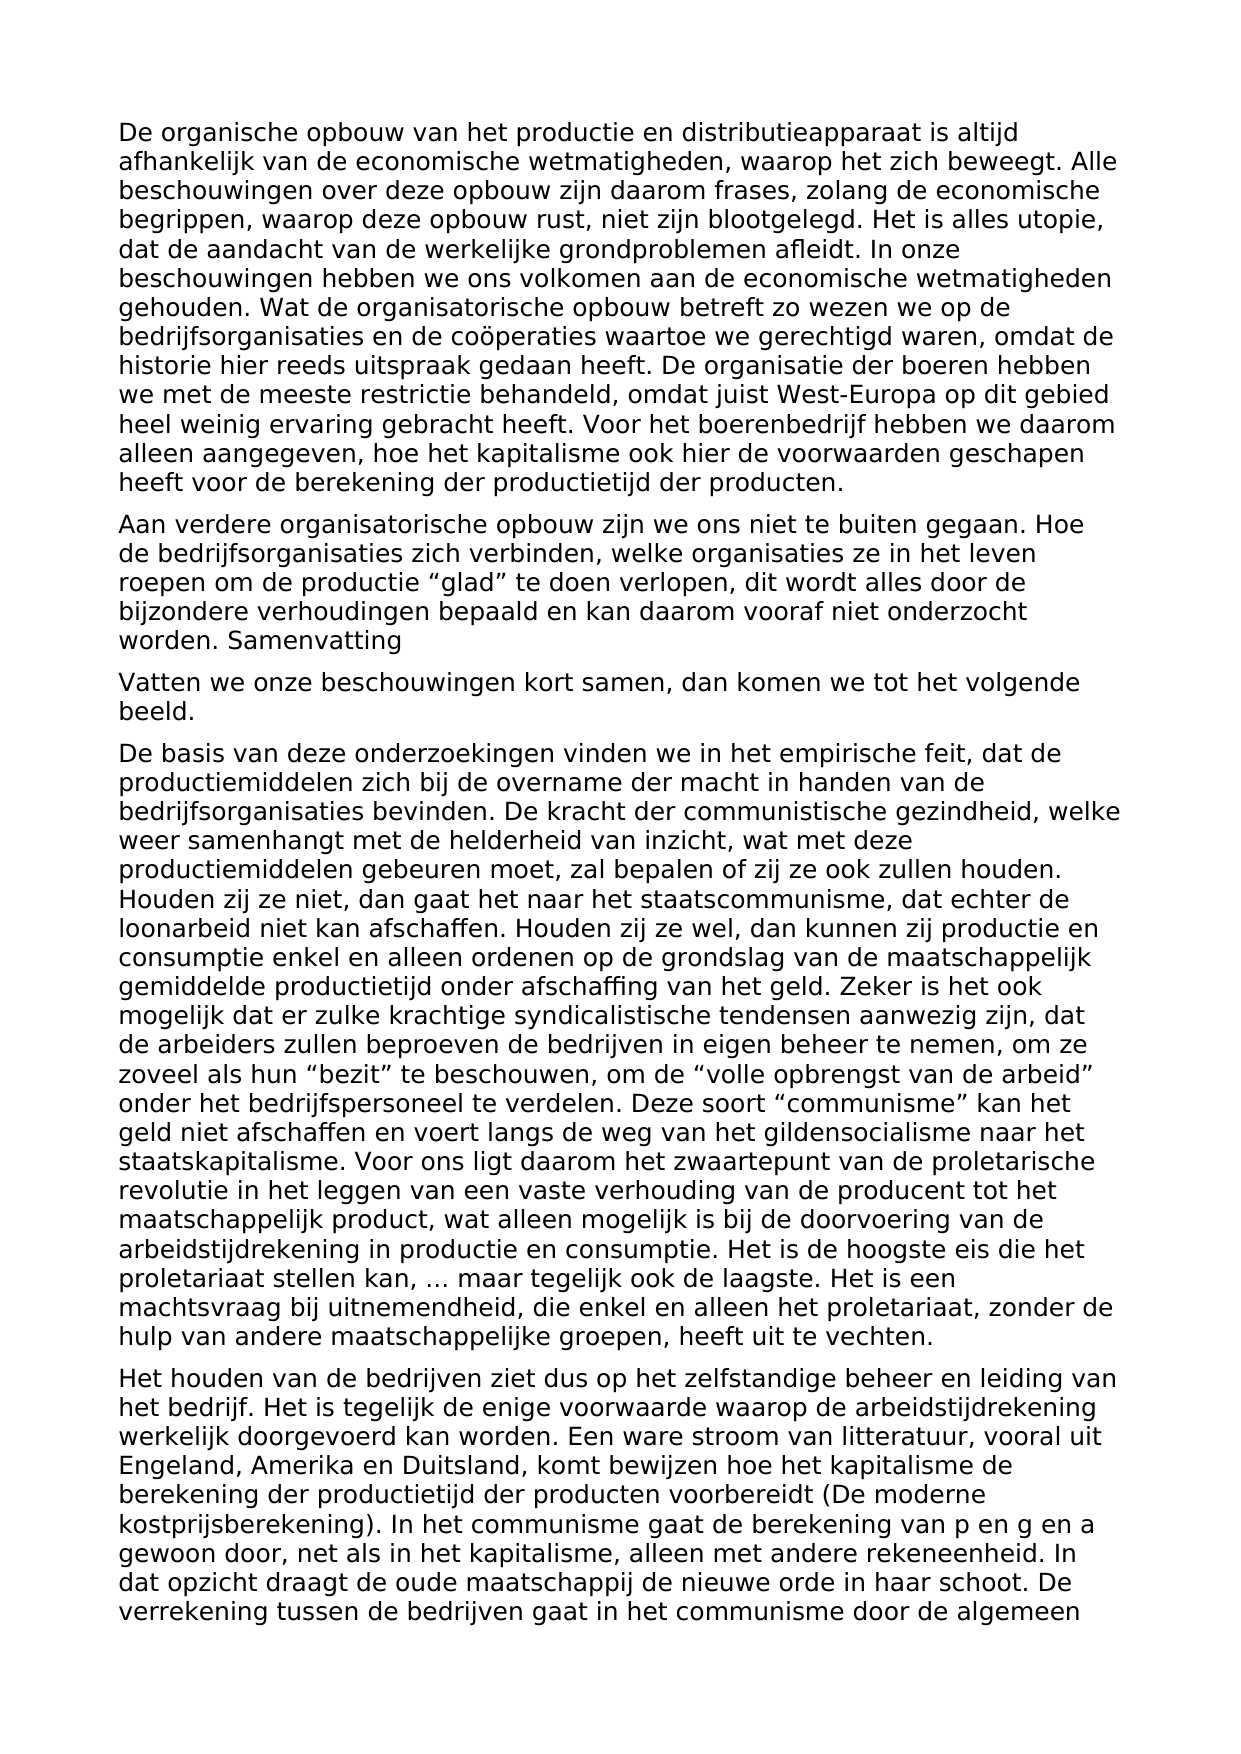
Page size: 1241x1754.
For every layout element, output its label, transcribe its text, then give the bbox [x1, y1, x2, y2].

text Aan verdere organisatorische opbouw zijn we ons niet te buiten gegaan. Hoe de bedrijfsorganisaties zich verbinden, welke organisaties ze in het leven roepen om de productie “glad” te doen verlopen, dit wordt alles door de bijzondere verhoudingen bepaald en kan daarom vooraf niet onderzocht worden. Samenvatting [118, 510, 1122, 656]
text De organische opbouw van het productie en distributieapparaat is altijd afhankelijk van de economische wetmatigheden, waarop het zich beweegt. Alle beschouwingen over deze opbouw zijn daarom frases, zolang de economische begrippen, waarop deze opbouw rust, niet zijn blootgelegd. Het is alles utopie, dat de aandacht van de werkelijke grondproblemen afleidt. In onze beschouwingen hebben we ons volkomen aan de economische wetmatigheden gehouden. Wat de organisatorische opbouw betreft zo wezen we op de bedrijfsorganisaties en de coöperaties waartoe we gerechtigd waren, omdat de historie hier reeds uitspraak gedaan heeft. De organisatie der boeren hebben we met de meeste restrictie behandeld, omdat juist West-Europa op dit gebied heel weinig ervaring gebracht heeft. Voor het boerenbedrijf hebben we daarom alleen aangegeven, hoe het kapitalisme ook hier de voorwaarden geschapen heeft voor de berekening der productietijd der producten. [118, 118, 1122, 497]
text Het houden van de bedrijven ziet dus op het zelfstandige beheer en leiding van het bedrijf. Het is tegelijk de enige voorwaarde waarop de arbeidstijdrekening werkelijk doorgevoerd kan worden. Een ware stroom van litteratuur, vooral uit Engeland, Amerika en Duitsland, komt bewijzen hoe het kapitalisme de berekening der productietijd der producten voorbereidt (De moderne kostprijsberekening). In het communisme gaat de berekening van p en g en a gewoon door, net als in het kapitalisme, alleen met andere rekeneenheid. In dat opzicht draagt de oude maatschappij de nieuwe orde in haar schoot. De verrekening tussen de bedrijven gaat in het communisme door de algemeen [118, 1364, 1122, 1626]
text De basis van deze onderzoekingen vinden we in het empirische feit, dat de productiemiddelen zich bij de overname der macht in handen van de bedrijfsorganisaties bevinden. De kracht der communistische gezindheid, welke weer samenhangt met de helderheid van inzicht, wat met deze productiemiddelen gebeuren moet, zal bepalen of zij ze ook zullen houden. Houden zij ze niet, dan gaat het naar het staatscommunisme, dat echter de loonarbeid niet kan afschaffen. Houden zij ze wel, dan kunnen zij productie en consumptie enkel en alleen ordenen op de grondslag van de maatschappelijk gemiddelde productietijd onder afschaffing van het geld. Zeker is het ook mogelijk dat er zulke krachtige syndicalistische tendensen aanwezig zijn, dat de arbeiders zullen beproeven de bedrijven in eigen beheer te nemen, om ze zoveel als hun “bezit” te beschouwen, om de “volle opbrengst van de arbeid” onder het bedrijfspersoneel te verdelen. Deze soort “communisme” kan het geld niet afschaffen en voert langs de weg van het gildensocialisme naar het staatskapitalisme. Voor ons ligt daarom het zwaartepunt van de proletarische revolutie in het leggen van een vaste verhouding van de producent tot het maatschappelijk product, wat alleen mogelijk is bij de doorvoering van de arbeidstijdrekening in productie en consumptie. Het is de hoogste eis die het proletariaat stellen kan, ... maar tegelijk ook de laagste. Het is een machtsvraag bij uitnemendheid, die enkel en alleen het proletariaat, zonder de hulp van andere maatschappelijke groepen, heeft uit te vechten. [118, 739, 1122, 1351]
text Vatten we onze beschouwingen kort samen, dan komen we tot het volgende beeld. [118, 668, 1122, 726]
